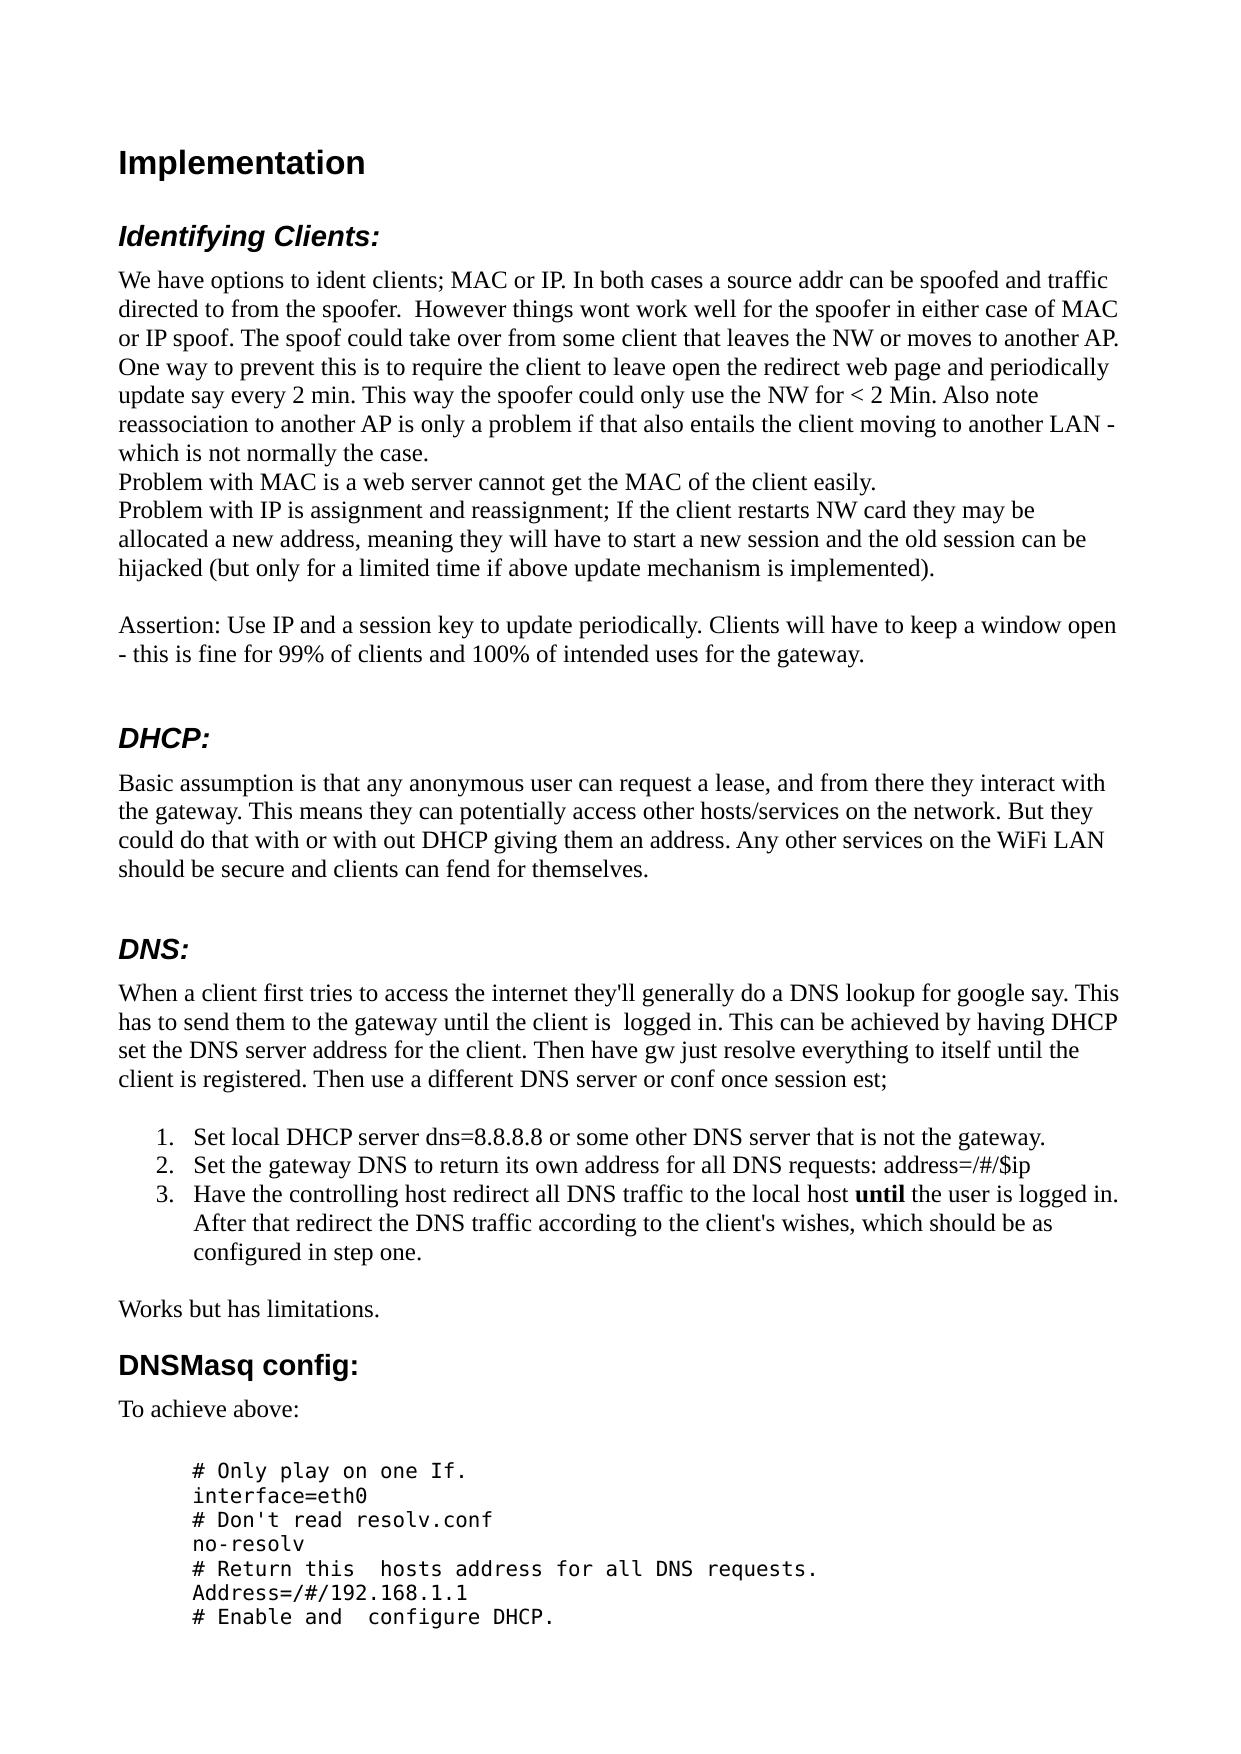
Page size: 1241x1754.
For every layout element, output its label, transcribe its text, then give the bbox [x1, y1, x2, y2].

text Assertion: Use IP and a session key to update periodically. Clients will have to keep a window open - this is fine for 99% of clients and 100% of intended uses for the gateway. [118, 610, 1122, 668]
text # Only play on one If. [192, 1459, 1122, 1484]
subtitle DNSMasq config: [118, 1348, 1122, 1381]
subtitle DNS: [118, 932, 1122, 965]
text Problem with IP is assignment and reassignment; If the client restarts NW card they may be allocated a new address, meaning they will have to start a new session and the old session can be hijacked (but only for a limited time if above update mechanism is implemented). [118, 495, 1122, 582]
subtitle Identifying Clients: [118, 219, 1122, 253]
text Problem with MAC is a web server cannot get the MAC of the client easily. [118, 467, 1122, 495]
text We have options to ident clients; MAC or IP. In both cases a source addr can be spoofed and traffic directed to from the spoofer. However things wont work well for the spoofer in either case of MAC or IP spoof. The spoof could take over from some client that leaves the NW or moves to another AP. One way to prevent this is to require the client to leave open the redirect web page and periodically update say every 2 min. This way the spoofer could only use the NW for < 2 Min. Also note reassociation to another AP is only a problem if that also entails the client moving to another LAN - which is not normally the case. [118, 265, 1122, 467]
text # Enable and configure DHCP. [192, 1605, 1122, 1629]
text no-resolv [192, 1532, 1122, 1557]
text # Return this hosts address for all DNS requests. [192, 1557, 1122, 1581]
list Set local DHCP server dns=8.8.8.8 or some other DNS server that is not the gateway. [156, 1122, 1122, 1150]
text When a client first tries to access the internet they'll generally do a DNS lookup for google say. This has to send them to the gateway until the client is logged in. This can be achieved by having DHCP set the DNS server address for the client. Then have gw just resolve everything to itself until the client is registered. Then use a different DNS server or conf once session est; [118, 978, 1122, 1093]
text # Don't read resolv.conf [192, 1508, 1122, 1532]
text Basic assumption is that any anonymous user can request a lease, and from there they interact with the gateway. This means they can potentially access other hosts/services on the network. But they could do that with or with out DHCP giving them an address. Any other services on the WiFi LAN should be secure and clients can fend for themselves. [118, 768, 1122, 883]
text Works but has limitations. [118, 1294, 1122, 1323]
subtitle Implementation [118, 143, 1122, 182]
list Set the gateway DNS to return its own address for all DNS requests: address=/#/$ip [156, 1150, 1122, 1179]
list Have the controlling host redirect all DNS traffic to the local host until the user is logged in. After that redirect the DNS traffic according to the client's wishes, which should be as configured in step one. [156, 1179, 1122, 1265]
text To achieve above: [118, 1394, 1122, 1423]
text Address=/#/192.168.1.1 [192, 1581, 1122, 1605]
text interface=eth0 [192, 1484, 1122, 1508]
subtitle DHCP: [118, 722, 1122, 755]
